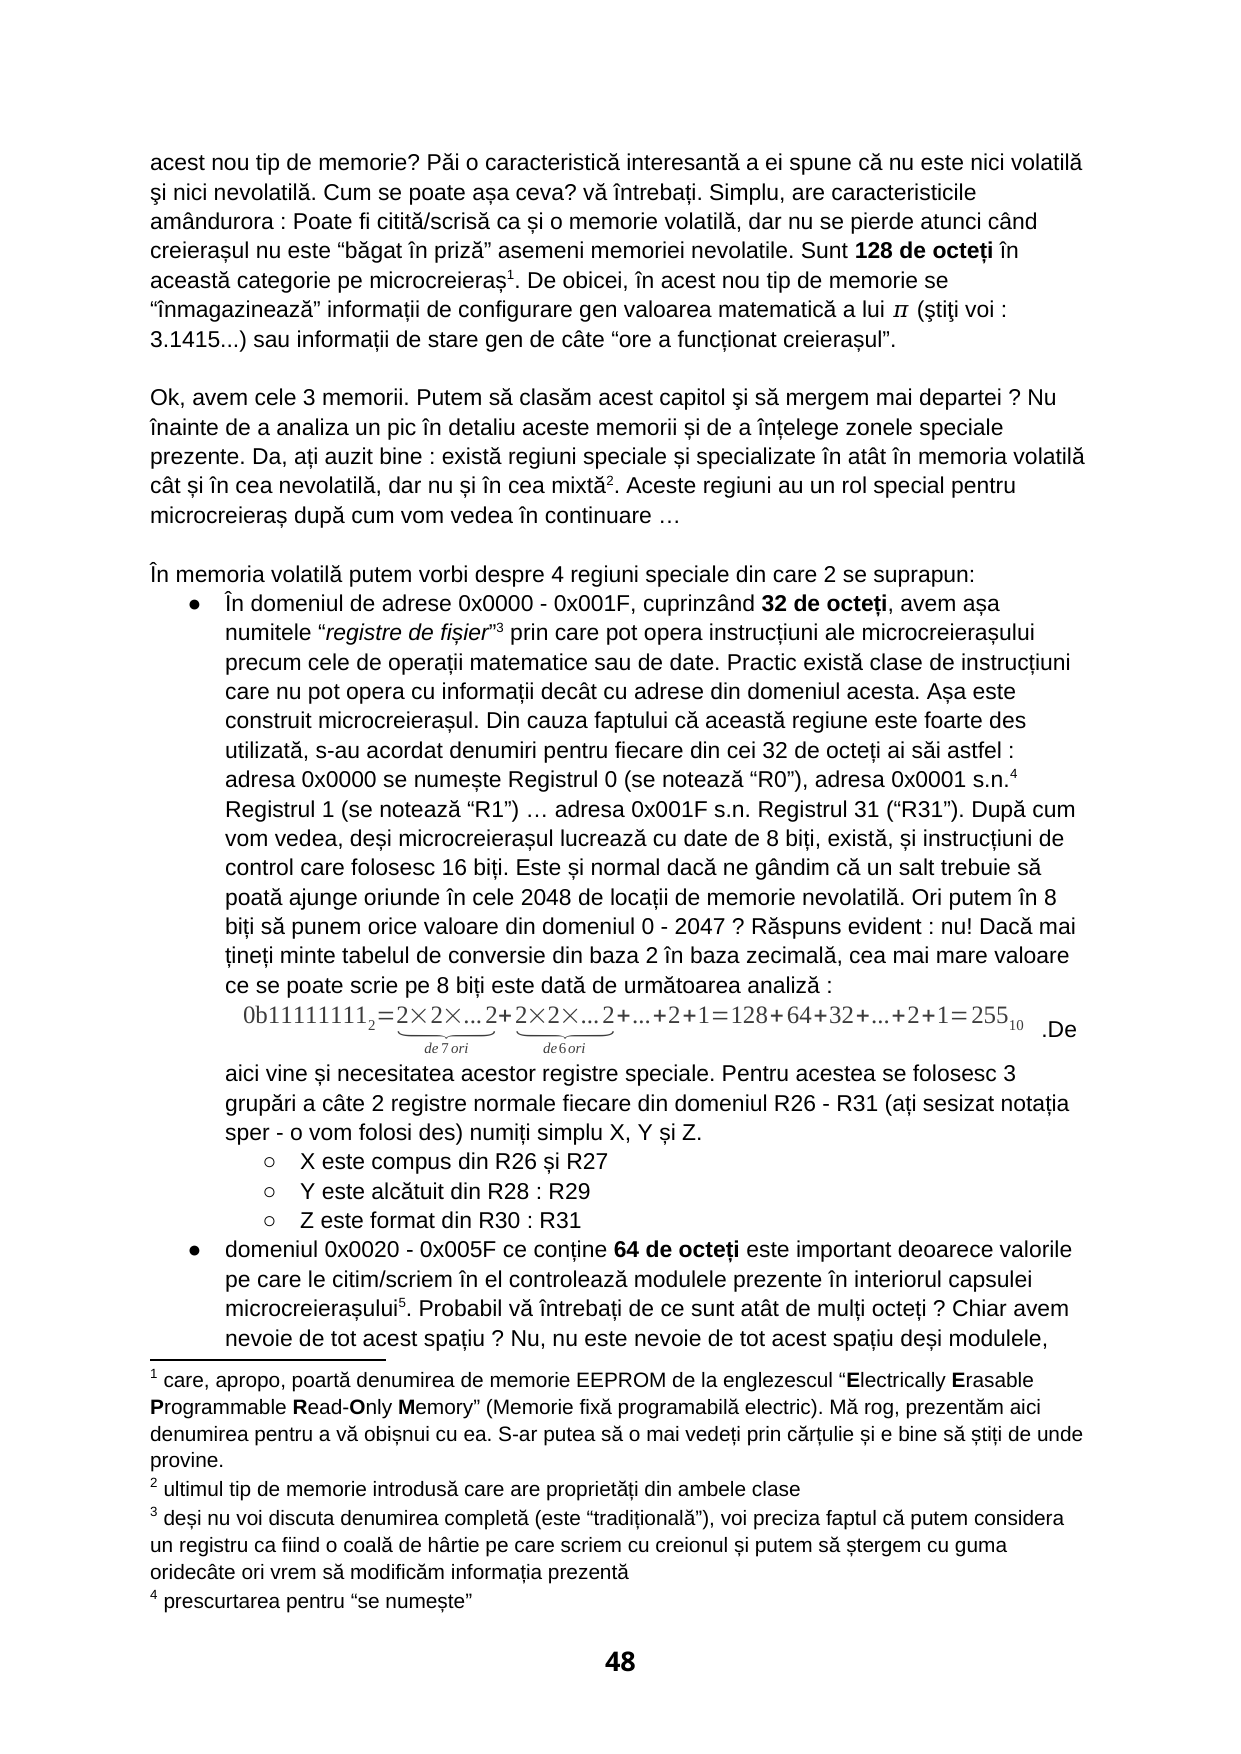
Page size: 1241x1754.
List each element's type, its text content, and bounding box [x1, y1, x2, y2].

text acest nou tip de memorie? Păi o caracteristică interesantă a ei spune că nu este nici volatilă şi nici nevolatilă. Cum se poate așa ceva? vă întrebați. Simplu, are caracteristicile amândurora : Poate fi citită/scrisă ca și o memorie volatilă, dar nu se pierde atunci când creierașul nu este “băgat în priză” asemeni memoriei nevolatile. Sunt 128 de octeți în această categorie pe microcreieraș. De obicei, în acest nou tip de memorie se “înmagazinează” informații de configurare gen valoarea matematică a lui 𝜋 (ştiţi voi : 3.1415...) sau informații de stare gen de câte “ore a funcționat creierașul”. [150, 150, 1091, 352]
text care, apropo, poartă denumirea de memorie EEPROM de la englezescul “Electrically Erasable Programmable Read-Only Memory” (Memorie fixă programabilă electric). Mă rog, prezentăm aici denumirea pentru a vă obișnui cu ea. S-ar putea să o mai vedeți prin cărțulie și e bine să știți de unde provine. [150, 1366, 1091, 1472]
list Y este alcătuit din R28 : R29 [262, 1178, 1091, 1204]
text Ok, avem cele 3 memorii. Putem să clasăm acest capitol şi să mergem mai departei ? Nu înainte de a analiza un pic în detaliu aceste memorii și de a înțelege zonele speciale prezente. Da, ați auzit bine : există regiuni speciale și specializate în atât în memoria volatilă cât și în cea nevolatilă, dar nu și în cea mixtă. Aceste regiuni au un rol special pentru microcreieraș după cum vom vedea în continuare … [150, 385, 1091, 528]
list Z este format din R30 : R31 [262, 1208, 1091, 1233]
list prescurtarea pentru “se numește” [150, 1587, 1091, 1613]
list X este compus din R26 și R27 [262, 1149, 1091, 1175]
text În memoria volatilă putem vorbi despre 4 regiuni speciale din care 2 se suprapun: [150, 561, 1091, 587]
list deși nu voi discuta denumirea completă (este “tradițională”), voi preciza faptul că putem considera un registru ca fiind o coală de hârtie pe care scriem cu creionul și putem să ștergem cu guma oridecâte ori vrem să modificăm informația prezentă [150, 1505, 1091, 1584]
list domeniul 0x0020 - 0x005F ce conține 64 de octeți este important deoarece valorile pe care le citim/scriem în el controlează modulele prezente în interiorul capsulei microcreierașului. Probabil vă întrebați de ce sunt atât de mulți octeți ? Chiar avem nevoie de tot acest spațiu ? Nu, nu este nevoie de tot acest spațiu deși modulele, [187, 1237, 1091, 1351]
list În domeniul de adrese 0x0000 - 0x001F, cuprinzând 32 de octeți, avem așa numitele “registre de fișier” prin care pot opera instrucțiuni ale microcreierașului precum cele de operații matematice sau de date. Practic există clase de instrucțiuni care nu pot opera cu informații decât cu adrese din domeniul acesta. Așa este construit microcreierașul. Din cauza faptului că această regiune este foarte des utilizată, s-au acordat denumiri pentru fiecare din cei 32 de octeți ai săi astfel : adresa 0x0000 se numește Registrul 0 (se notează “R0”), adresa 0x0001 s.n. Registrul 1 (se notează “R1”) … adresa 0x001F s.n. Registrul 31 (“R31”). După cum vom vedea, deși microcreierașul lucrează cu date de 8 biți, există, și instrucțiuni de control care folosesc 16 biți. Este și normal dacă ne gândim că un salt trebuie să poată ajunge oriunde în cele 2048 de locații de memorie nevolatilă. Ori putem în 8 biți să punem orice valoare din domeniul 0 - 2047 ? Răspuns evident : nu! Dacă mai țineți minte tabelul de conversie din baza 2 în baza zecimală, cea mai mare valoare ce se poate scrie pe 8 biți este dată de următoarea analiză :.De aici vine și necesitatea acestor registre speciale. Pentru acestea se folosesc 3 grupări a câte 2 registre normale fiecare din domeniul R26 - R31 (ați sesizat notația sper - o vom folosi des) numiți simplu X, Y și Z. [187, 591, 1091, 1145]
text ultimul tip de memorie introdusă care are proprietăți din ambele clase [150, 1476, 1091, 1501]
